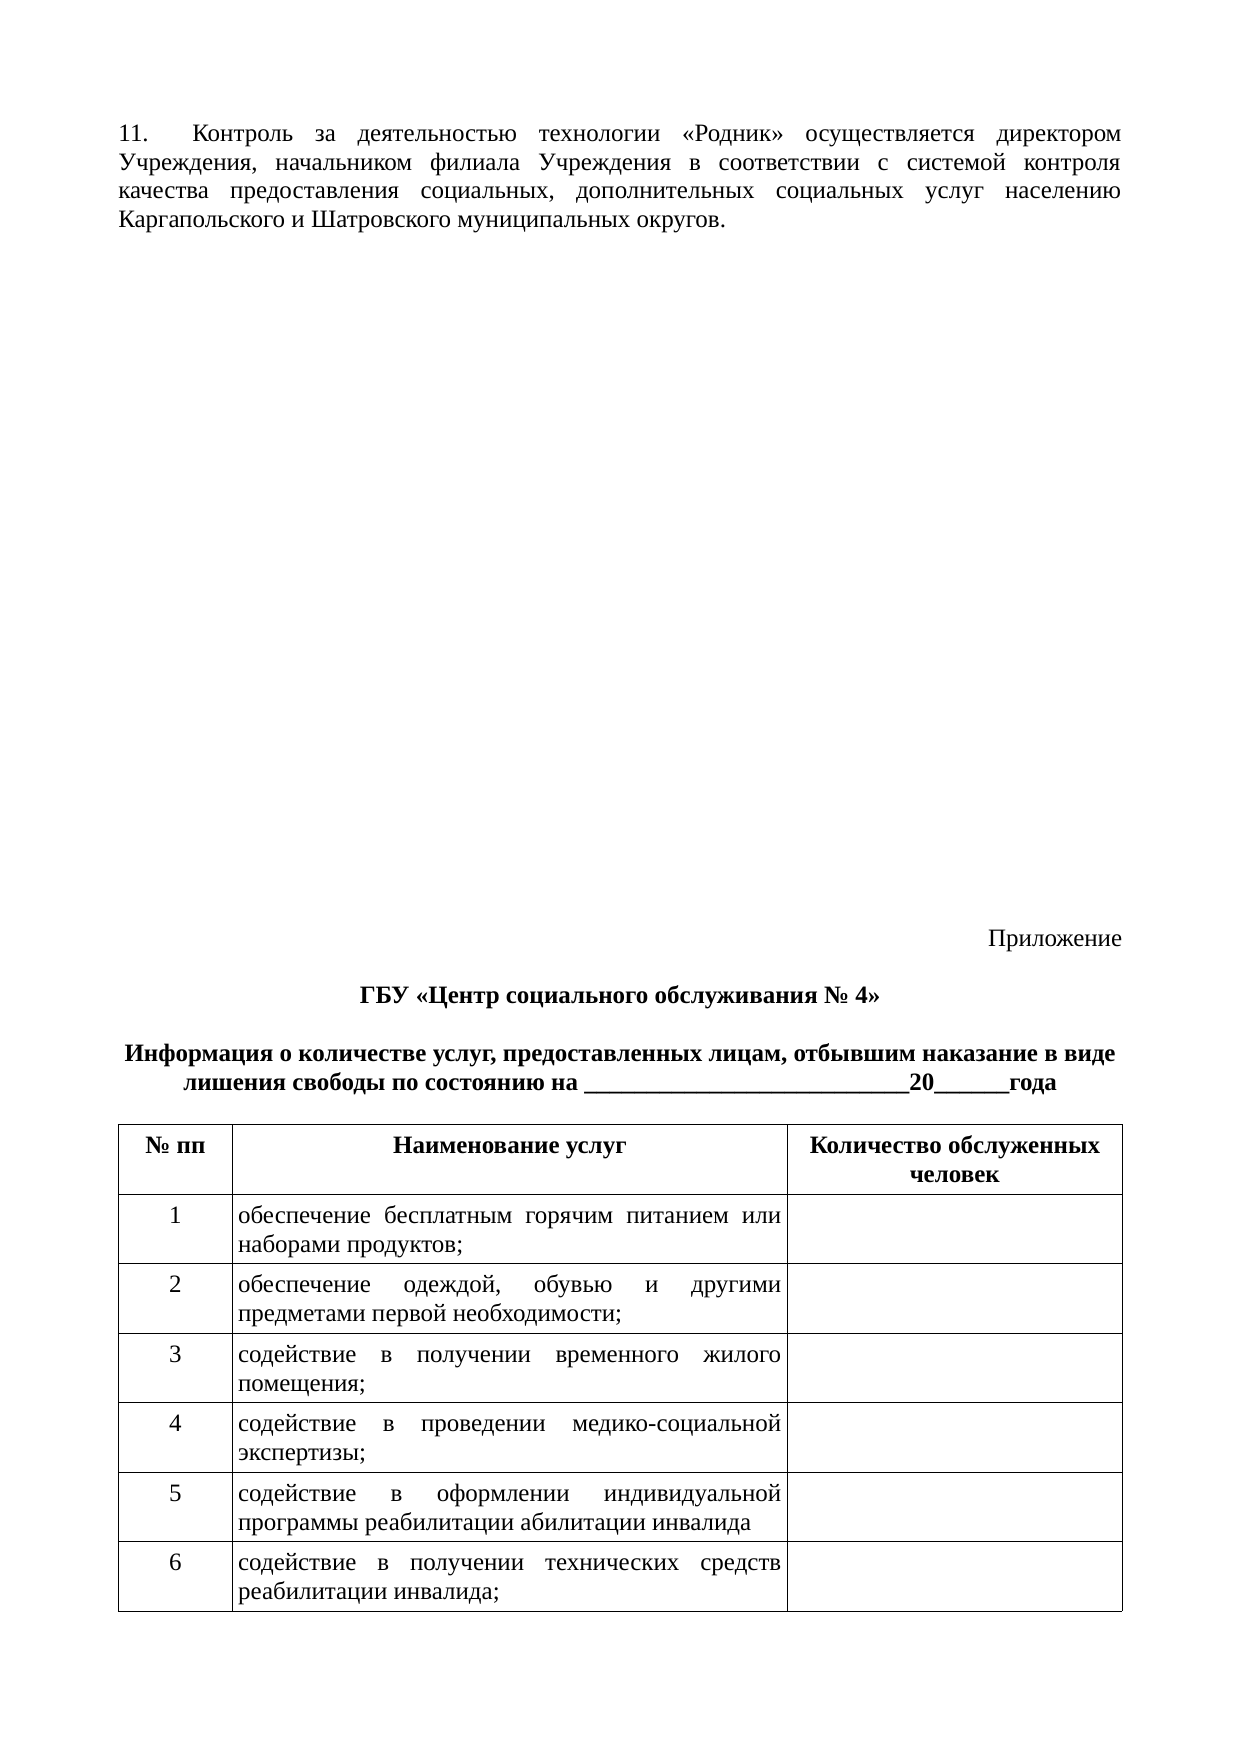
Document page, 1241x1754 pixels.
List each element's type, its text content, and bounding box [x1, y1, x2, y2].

table_header № пп [119, 1125, 232, 1194]
table_cell 2 [119, 1264, 232, 1333]
table_cell 4 [119, 1403, 232, 1472]
table_cell содействие в оформлении индивидуальной программы реабилитации абилитации инвалида [233, 1473, 787, 1541]
table_cell [788, 1195, 1122, 1263]
table_cell 3 [119, 1334, 232, 1402]
text ГБУ «Центр социального обслуживания № 4» [118, 981, 1122, 1009]
table_cell [788, 1473, 1122, 1541]
table_cell 5 [119, 1473, 232, 1541]
table_cell содействие в получении технических средств реабилитации инвалида; [233, 1542, 787, 1611]
text Приложение [118, 923, 1122, 952]
table_cell содействие в проведении медико-социальной экспертизы; [233, 1403, 787, 1472]
table_cell содействие в получении временного жилого помещения; [233, 1334, 787, 1402]
table_cell обеспечение одеждой, обувью и другими предметами первой необходимости; [233, 1264, 787, 1333]
table_cell [788, 1542, 1122, 1611]
table_cell [788, 1403, 1122, 1472]
table_cell 1 [119, 1195, 232, 1263]
table_cell [788, 1264, 1122, 1333]
table_header Наименование услуг [233, 1125, 787, 1194]
table_cell [788, 1334, 1122, 1402]
table_cell 6 [119, 1542, 232, 1611]
text Информация о количестве услуг, предоставленных лицам, отбывшим наказание в виде лишения свободы по состоянию на __________________________20______года [118, 1038, 1122, 1096]
table_cell обеспечение бесплатным горячим питанием или наборами продуктов; [233, 1195, 787, 1263]
list Контроль за деятельностью технологии «Родник» осуществляется директором Учреждения, начальником филиала Учреждения в соответствии с системой контроля качества предоставления социальных, дополнительных социальных услуг населению Каргапольского и Шатровского муниципальных округов. [118, 118, 1122, 233]
table_header Количество обслуженных человек [788, 1125, 1122, 1194]
